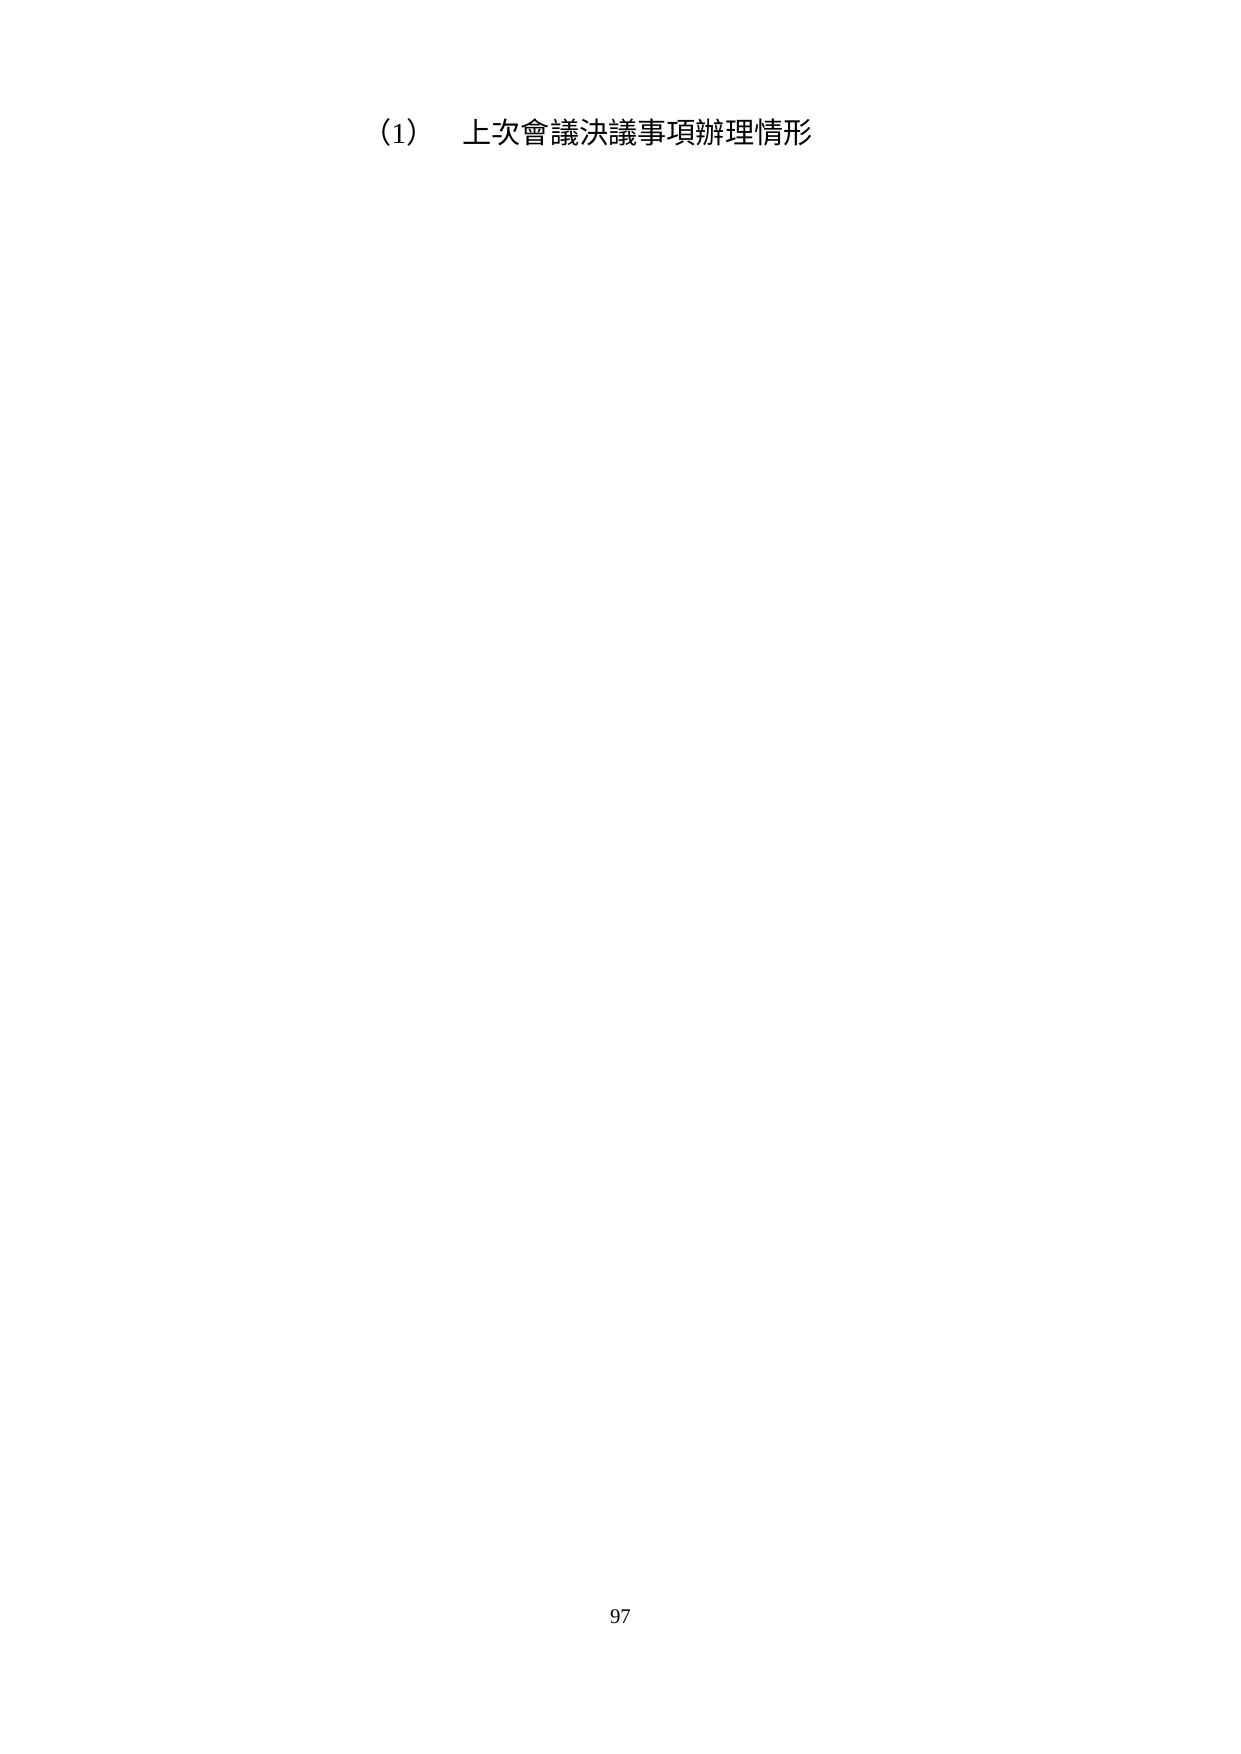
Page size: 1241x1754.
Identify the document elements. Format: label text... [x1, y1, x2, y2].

list 上次會議決議事項辦理情形 [362, 89, 1053, 152]
